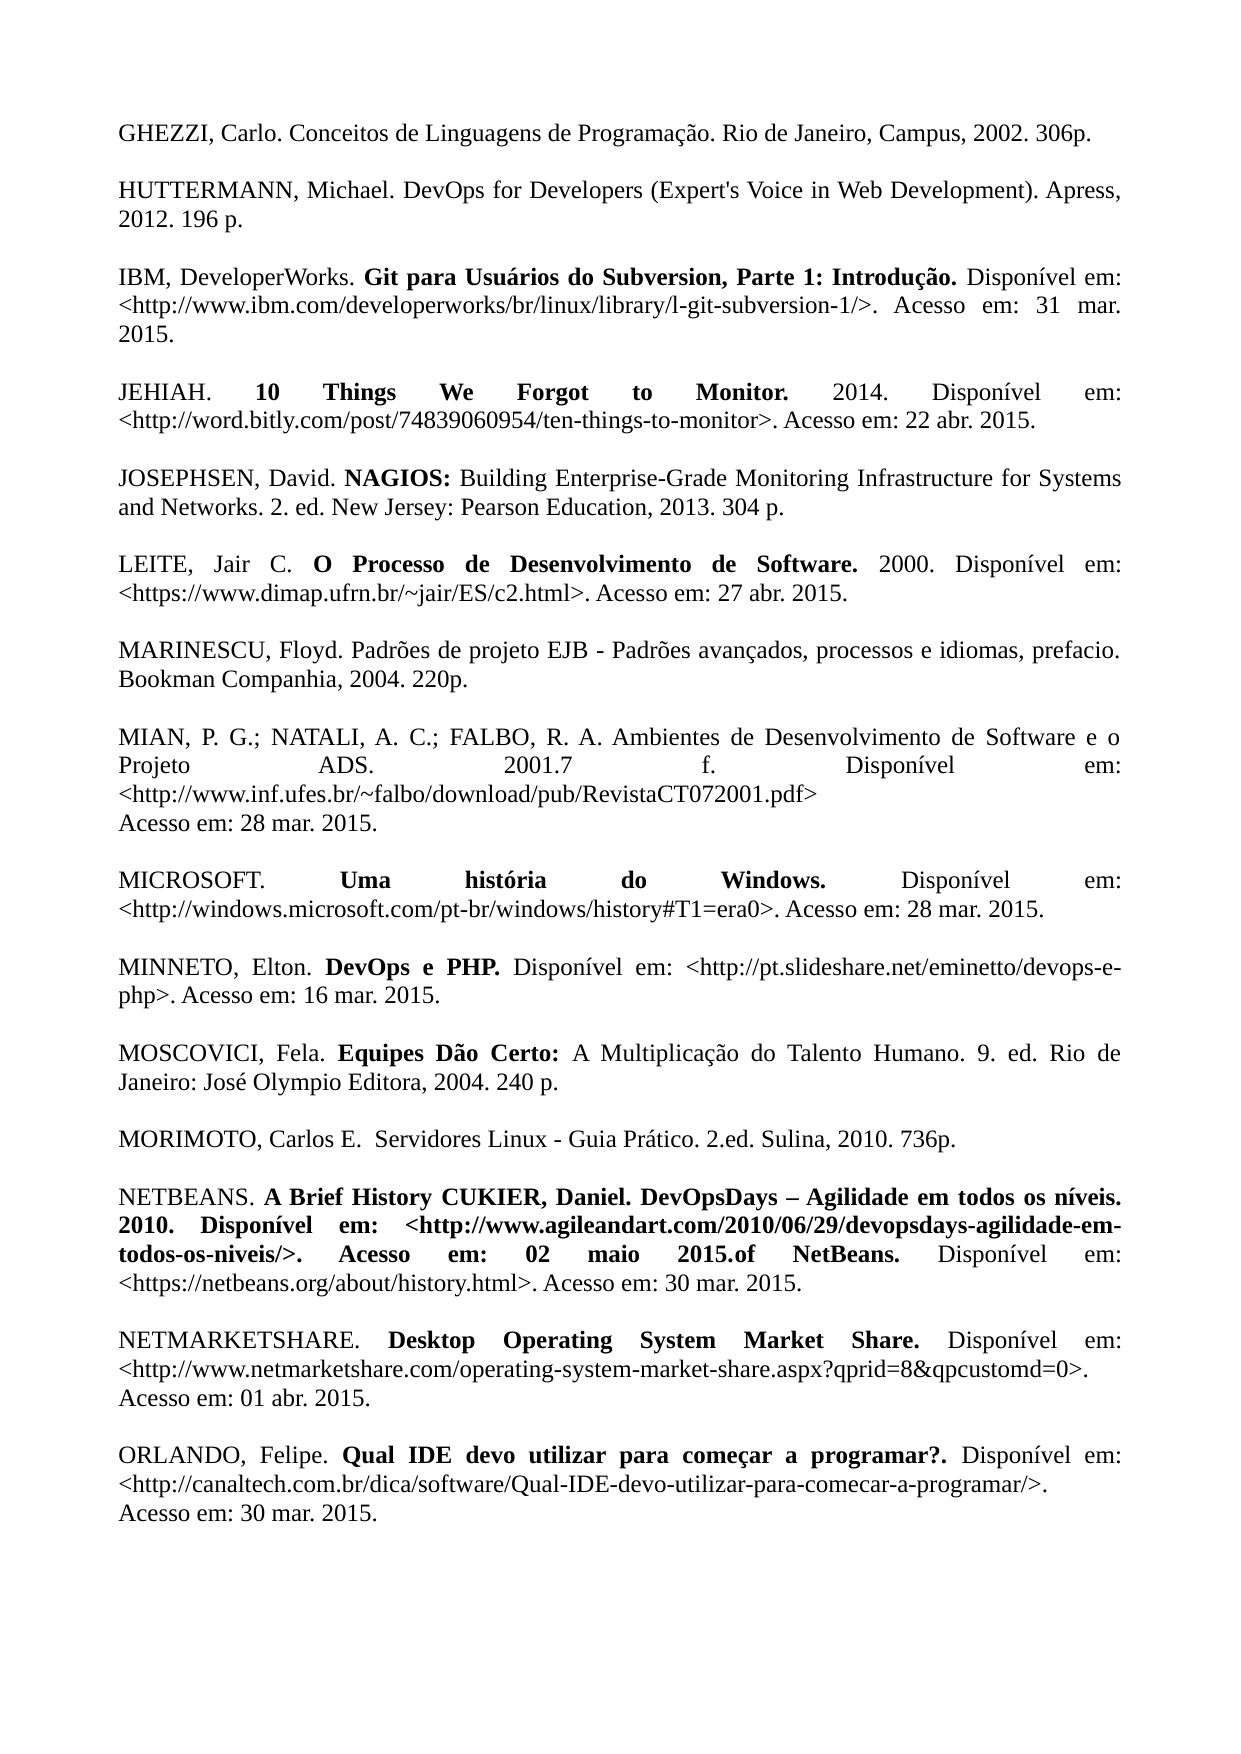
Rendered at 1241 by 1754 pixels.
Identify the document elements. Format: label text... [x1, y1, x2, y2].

text MORIMOTO, Carlos E. Servidores Linux - Guia Prático. 2.ed. Sulina, 2010. 736p. [118, 1124, 1122, 1153]
text NETBEANS. A Brief History CUKIER, Daniel. DevOpsDays – Agilidade em todos os níveis. 2010. Disponível em: <http://www.agileandart.com/2010/06/29/devopsdays-agilidade-em-todos-os-niveis/>. Acesso em: 02 maio 2015.of NetBeans. Disponível em: <https://netbeans.org/about/history.html>. Acesso em: 30 mar. 2015. [118, 1182, 1122, 1297]
text MIAN, P. G.; NATALI, A. C.; FALBO, R. A. Ambientes de Desenvolvimento de Software e o Projeto ADS. 2001.7 f. Disponível em: <http://www.inf.ufes.br/~falbo/download/pub/RevistaCT072001.pdf> [118, 722, 1122, 808]
text NETMARKETSHARE. Desktop Operating System Market Share. Disponível em: <http://www.netmarketshare.com/operating-system-market-share.aspx?qprid=8&qpcustomd=0>. [118, 1326, 1122, 1383]
text MICROSOFT. Uma história do Windows. Disponível em: <http://windows.microsoft.com/pt-br/windows/history#T1=era0>. Acesso em: 28 mar. 2015. [118, 866, 1122, 923]
text MINNETO, Elton. DevOps e PHP. Disponível em: <http://pt.slideshare.net/eminetto/devops-e-php>. Acesso em: 16 mar. 2015. [118, 952, 1122, 1009]
text MOSCOVICI, Fela. Equipes Dão Certo: A Multiplicação do Talento Humano. 9. ed. Rio de Janeiro: José Olympio Editora, 2004. 240 p. [118, 1038, 1122, 1096]
text MARINESCU, Floyd. Padrões de projeto EJB - Padrões avançados, processos e idiomas, prefacio. Bookman Companhia, 2004. 220p. [118, 636, 1122, 693]
text JEHIAH. 10 Things We Forgot to Monitor. 2014. Disponível em: <http://word.bitly.com/post/74839060954/ten-things-to-monitor>. Acesso em: 22 abr. 2015. [118, 377, 1122, 434]
text GHEZZI, Carlo. Conceitos de Linguagens de Programação. Rio de Janeiro, Campus, 2002. 306p. [118, 118, 1122, 147]
text Acesso em: 01 abr. 2015. [118, 1383, 1122, 1412]
text JOSEPHSEN, David. NAGIOS: Building Enterprise-Grade Monitoring Infrastructure for Systems and Networks. 2. ed. New Jersey: Pearson Education, 2013. 304 p. [118, 463, 1122, 521]
text ORLANDO, Felipe. Qual IDE devo utilizar para começar a programar?. Disponível em: <http://canaltech.com.br/dica/software/Qual-IDE-devo-utilizar-para-comecar-a-programar/>. Acesso em: 30 mar. 2015. [118, 1441, 1122, 1527]
text LEITE, Jair C. O Processo de Desenvolvimento de Software. 2000. Disponível em: <https://www.dimap.ufrn.br/~jair/ES/c2.html>. Acesso em: 27 abr. 2015. [118, 549, 1122, 607]
text HUTTERMANN, Michael. DevOps for Developers (Expert's Voice in Web Development). Apress, 2012. 196 p. [118, 176, 1122, 233]
text Acesso em: 28 mar. 2015. [118, 808, 1122, 837]
text IBM, DeveloperWorks. Git para Usuários do Subversion, Parte 1: Introdução. Disponível em: <http://www.ibm.com/developerworks/br/linux/library/l-git-subversion-1/>. Acesso em: 31 mar. 2015. [118, 262, 1122, 348]
